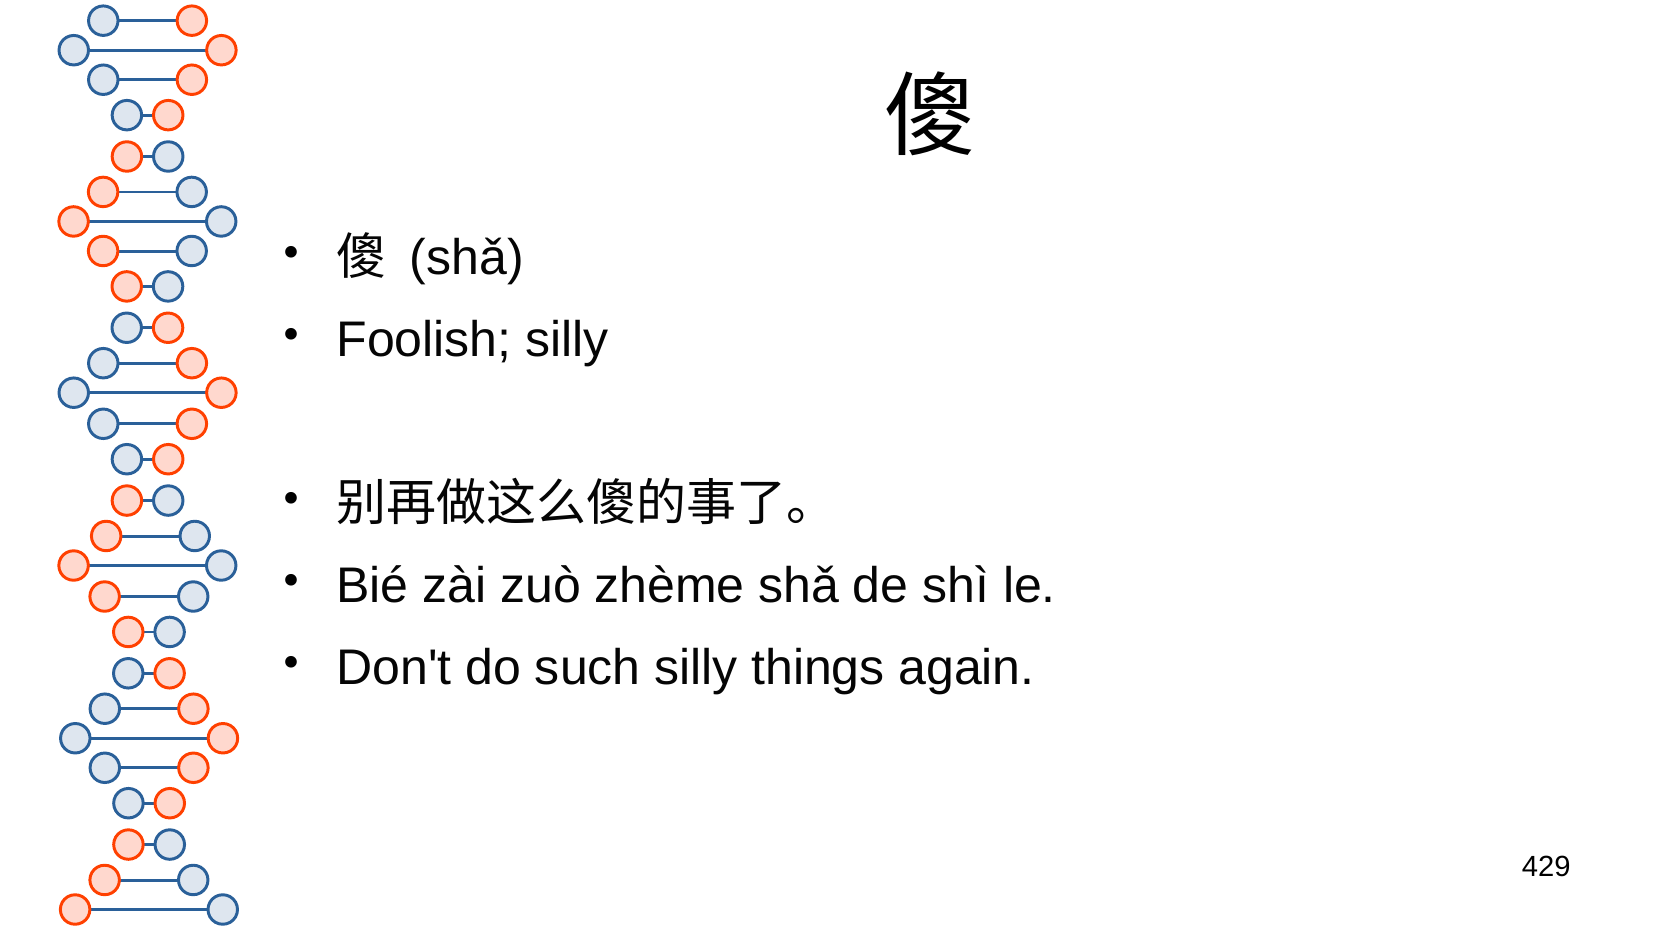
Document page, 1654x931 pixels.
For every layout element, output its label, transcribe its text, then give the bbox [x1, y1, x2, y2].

list 傻 (shǎ) Foolish; silly 别再做这么傻的事了。 Bié zài zuò zhème shǎ de shì le. Don't do such silly things again. [265, 224, 1595, 764]
title 傻 [265, 35, 1595, 189]
